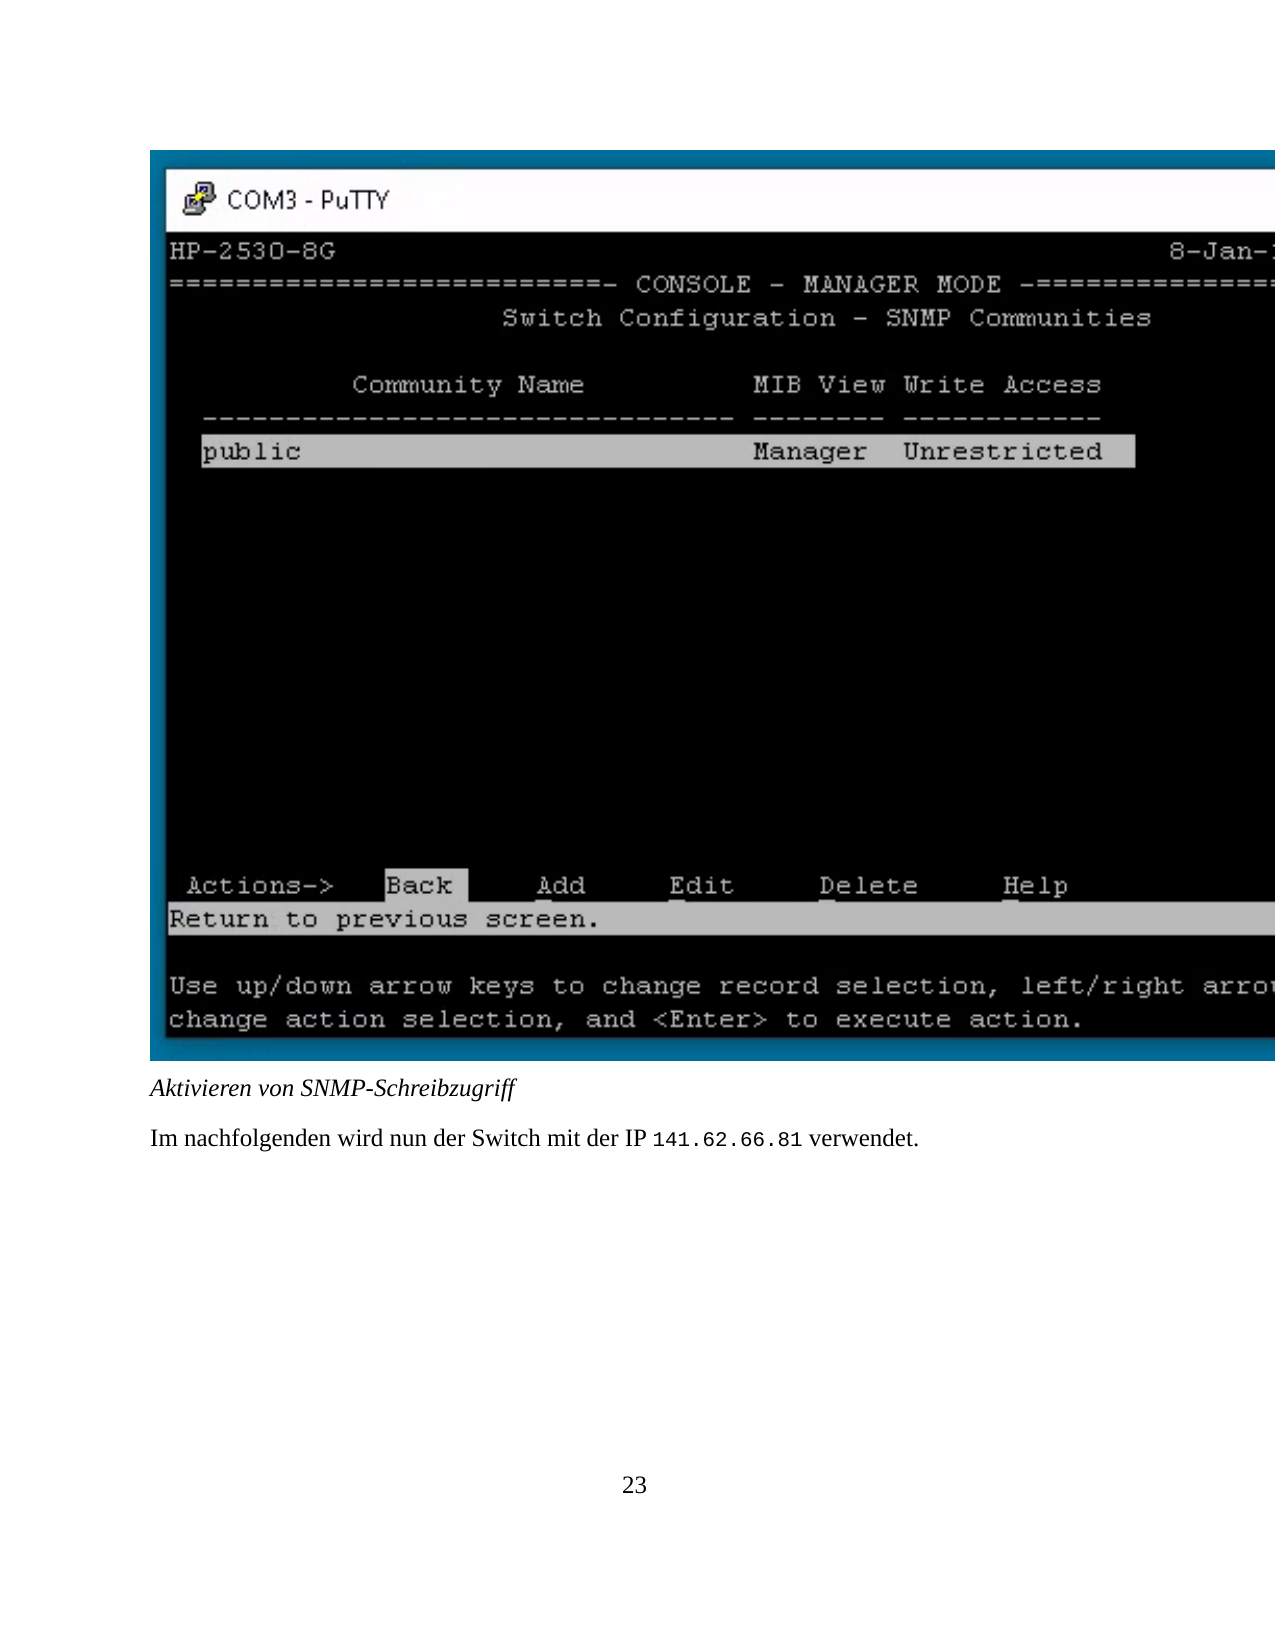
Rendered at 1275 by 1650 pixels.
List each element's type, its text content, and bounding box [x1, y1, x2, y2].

text Aktivieren von SNMP-Schreibzugriff [150, 1073, 1125, 1102]
text Im nachfolgenden wird nun der Switch mit der IP 141.62.66.81 verwendet. [150, 1123, 1125, 1153]
picture [163, 168, 1275, 1039]
